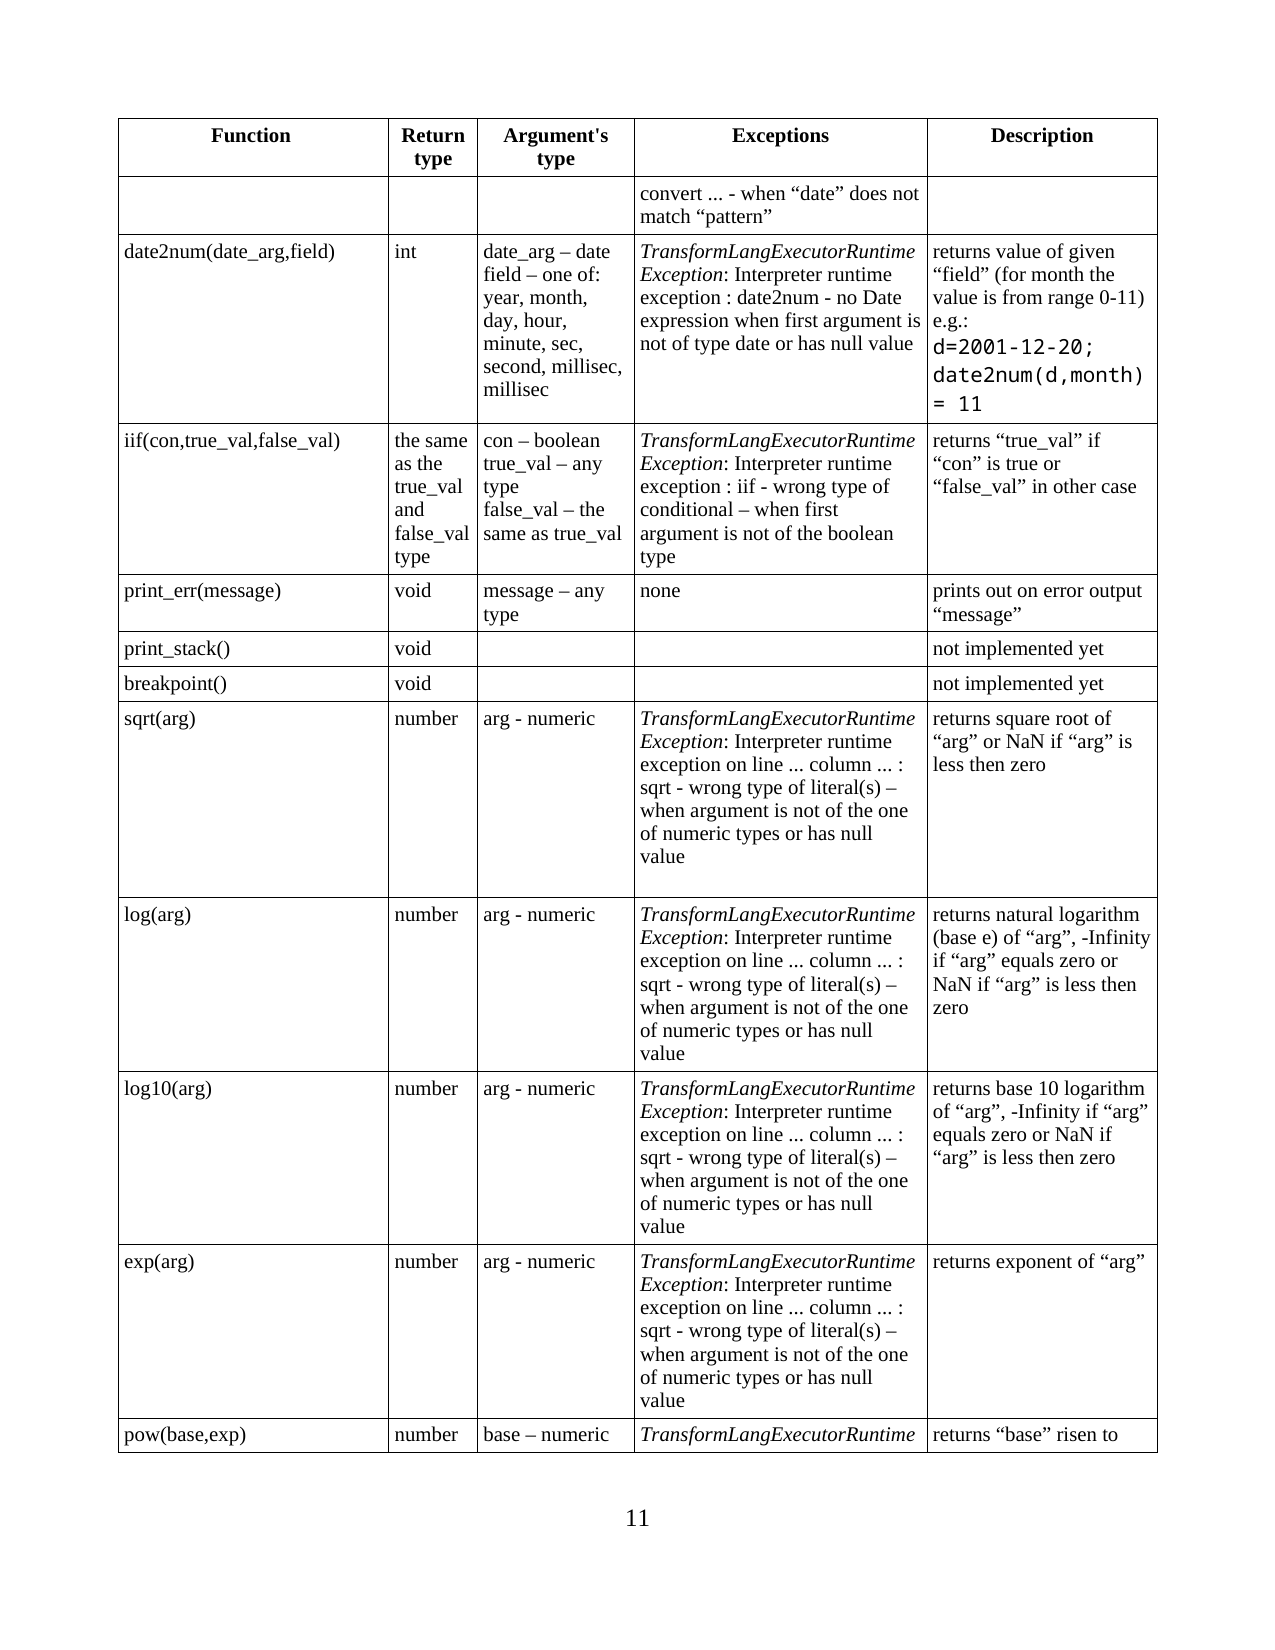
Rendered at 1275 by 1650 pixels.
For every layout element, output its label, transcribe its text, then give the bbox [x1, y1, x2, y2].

table_cell arg - numeric [478, 702, 634, 897]
table_cell [478, 667, 634, 701]
table_cell log(arg) [119, 898, 388, 1071]
table_cell exp(arg) [119, 1245, 388, 1417]
table_cell [389, 177, 477, 234]
table_cell base – numeric [478, 1419, 634, 1452]
table_cell iif(con,true_val,false_val) [119, 424, 388, 573]
table_cell number [389, 702, 477, 897]
table_cell TransformLangExecutorRuntimeException: Interpreter runtime exception : iif - wrong type of conditional – when first argument is not of the boolean type [635, 424, 927, 573]
table_header Function [119, 119, 388, 176]
table_cell [119, 177, 388, 234]
table_cell TransformLangExecutorRuntimeException: Interpreter runtime exception on line ... column ... : sqrt - wrong type of literal(s) – when argument is not of the one of numeric types or has null value [635, 702, 927, 897]
table_cell returns “base” risen to [928, 1419, 1157, 1452]
table_cell pow(base,exp) [119, 1419, 388, 1452]
table_cell con – boolean true_val – any type false_val – the same as true_val [478, 424, 634, 573]
table_header Return type [389, 119, 477, 176]
table_cell number [389, 898, 477, 1071]
table_cell date2num(date_arg,field) [119, 235, 388, 423]
table_cell [635, 632, 927, 666]
table_cell int [389, 235, 477, 423]
table_cell convert ... - when “date” does not match “pattern” [635, 177, 927, 234]
table_cell void [389, 632, 477, 666]
table_cell breakpoint() [119, 667, 388, 701]
table_cell void [389, 575, 477, 631]
table_cell sqrt(arg) [119, 702, 388, 897]
table_cell [928, 177, 1157, 234]
table_cell returns value of given “field” (for month the value is from range 0-11) e.g.: d=2001-12-20; date2num(d,month) = 11 [928, 235, 1157, 423]
table_cell the same as the true_val and false_val type [389, 424, 477, 573]
table_cell number [389, 1072, 477, 1244]
table_cell returns natural logarithm (base e) of “arg”, -Infinity if “arg” equals zero or NaN if “arg” is less then zero [928, 898, 1157, 1071]
table_cell [478, 632, 634, 666]
table_cell not implemented yet [928, 632, 1157, 666]
table_cell returns exponent of “arg” [928, 1245, 1157, 1417]
table_cell log10(arg) [119, 1072, 388, 1244]
table_cell number [389, 1419, 477, 1452]
table_cell returns square root of “arg” or NaN if “arg” is less then zero [928, 702, 1157, 897]
table_cell TransformLangExecutorRuntimeException: Interpreter runtime exception on line ... column ... : sqrt - wrong type of literal(s) – when argument is not of the one of numeric types or has null value [635, 1072, 927, 1244]
table_cell message – any type [478, 575, 634, 631]
table_cell arg - numeric [478, 1072, 634, 1244]
table_cell date_arg – date field – one of: year, month, day, hour, minute, sec, second, millisec, millisec [478, 235, 634, 423]
table_cell returns base 10 logarithm of “arg”, -Infinity if “arg” equals zero or NaN if “arg” is less then zero [928, 1072, 1157, 1244]
table_header Exceptions [635, 119, 927, 176]
table_header Argument's type [478, 119, 634, 176]
table_cell print_err(message) [119, 575, 388, 631]
table_cell TransformLangExecutorRuntimeException: Interpreter runtime exception : date2num - no Date expression when first argument is not of type date or has null value [635, 235, 927, 423]
table_cell none [635, 575, 927, 631]
table_cell arg - numeric [478, 1245, 634, 1417]
table_cell returns “true_val” if “con” is true or “false_val” in other case [928, 424, 1157, 573]
table_cell print_stack() [119, 632, 388, 666]
table_cell [635, 667, 927, 701]
table_cell arg - numeric [478, 898, 634, 1071]
table_cell void [389, 667, 477, 701]
table_cell TransformLangExecutorRuntimeException: Interpreter runtime exception on line ... column ... : sqrt - wrong type of literal(s) – when argument is not of the one of numeric types or has null value [635, 1245, 927, 1417]
table_cell TransformLangExecutorRuntimeException: Interpreter runtime exception on line ... column ... : sqrt - wrong type of literal(s) – when argument is not of the one of numeric types or has null value [635, 898, 927, 1071]
table_cell [478, 177, 634, 234]
table_cell TransformLangExecutorRuntime [635, 1419, 927, 1452]
table_cell number [389, 1245, 477, 1417]
table_header Description [928, 119, 1157, 176]
table_cell not implemented yet [928, 667, 1157, 701]
table_cell prints out on error output “message” [928, 575, 1157, 631]
